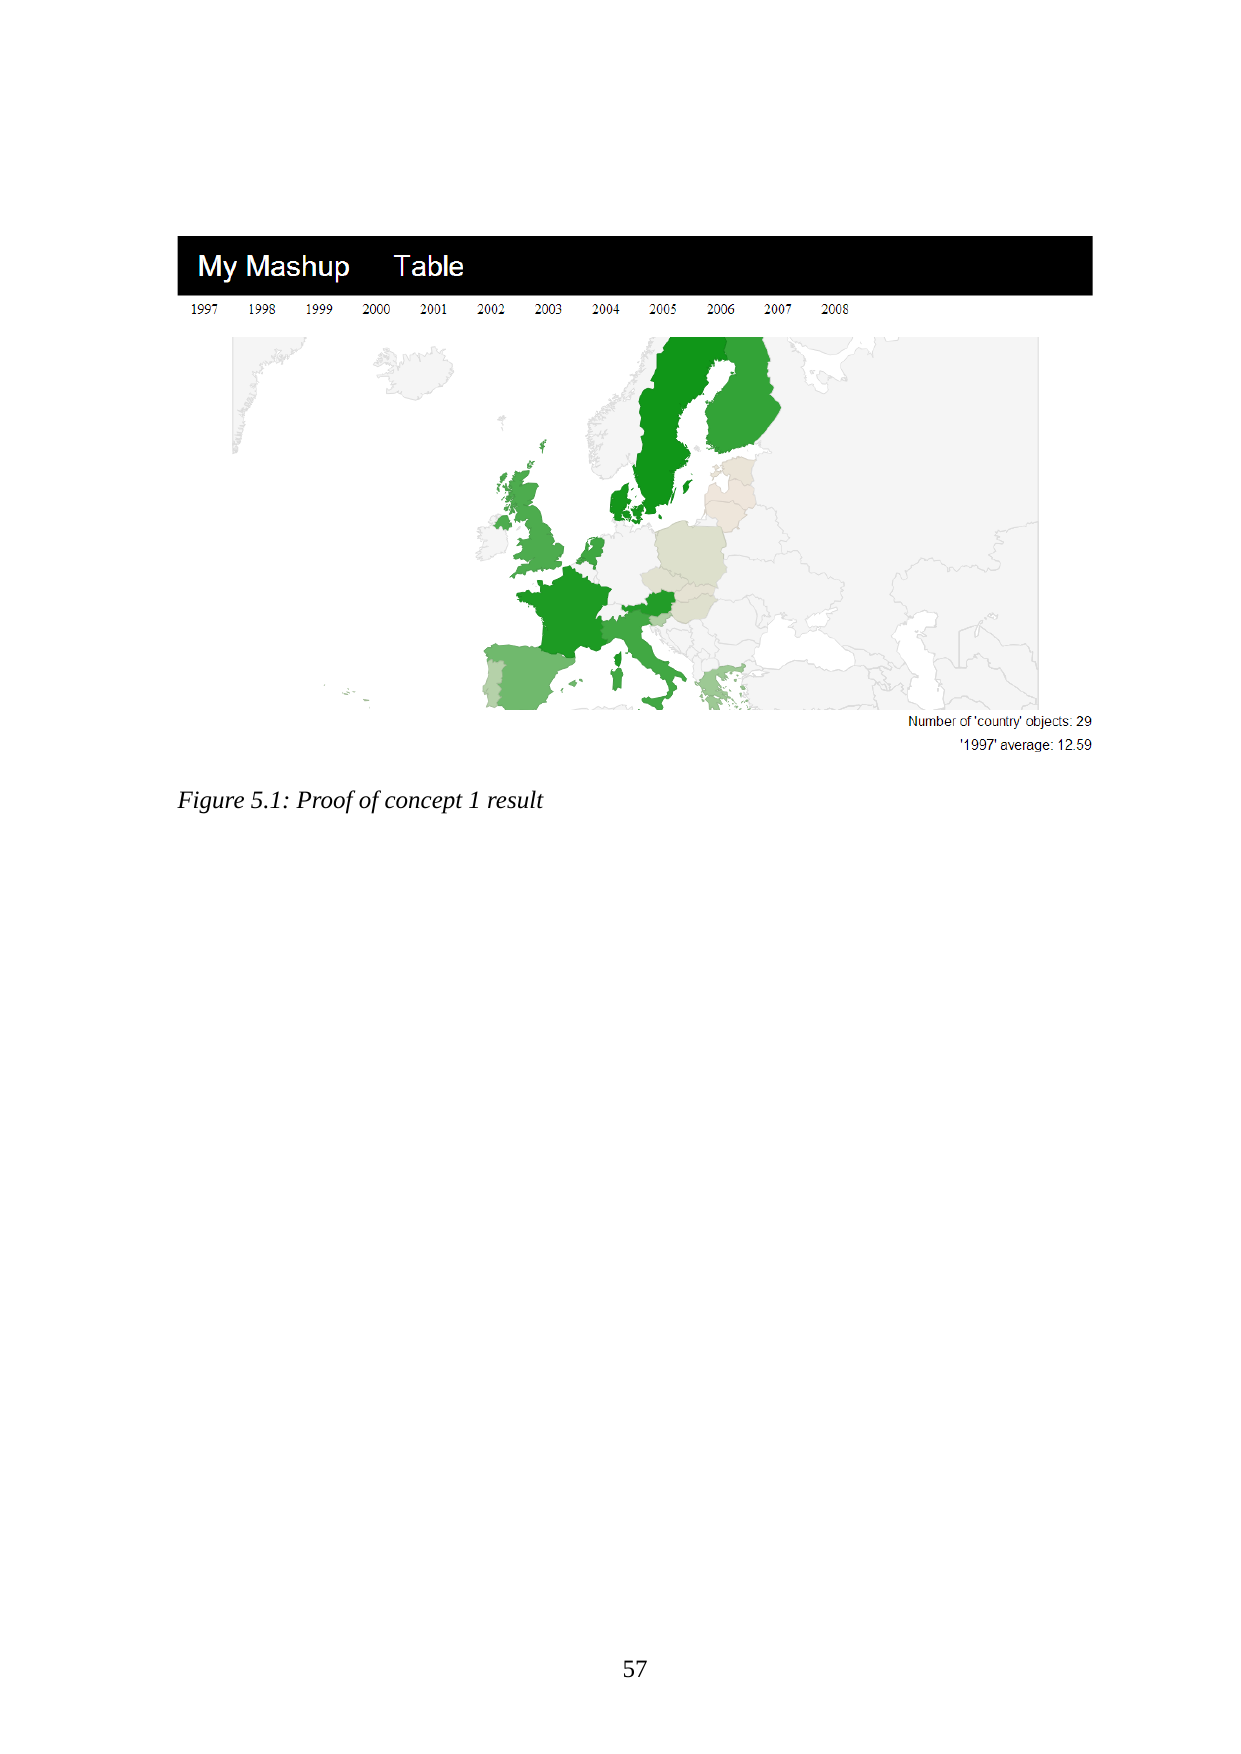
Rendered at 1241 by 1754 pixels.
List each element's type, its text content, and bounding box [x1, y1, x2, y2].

picture [177, 236, 1093, 771]
text Figure 5.1: Proof of concept 1 result [177, 771, 1093, 814]
